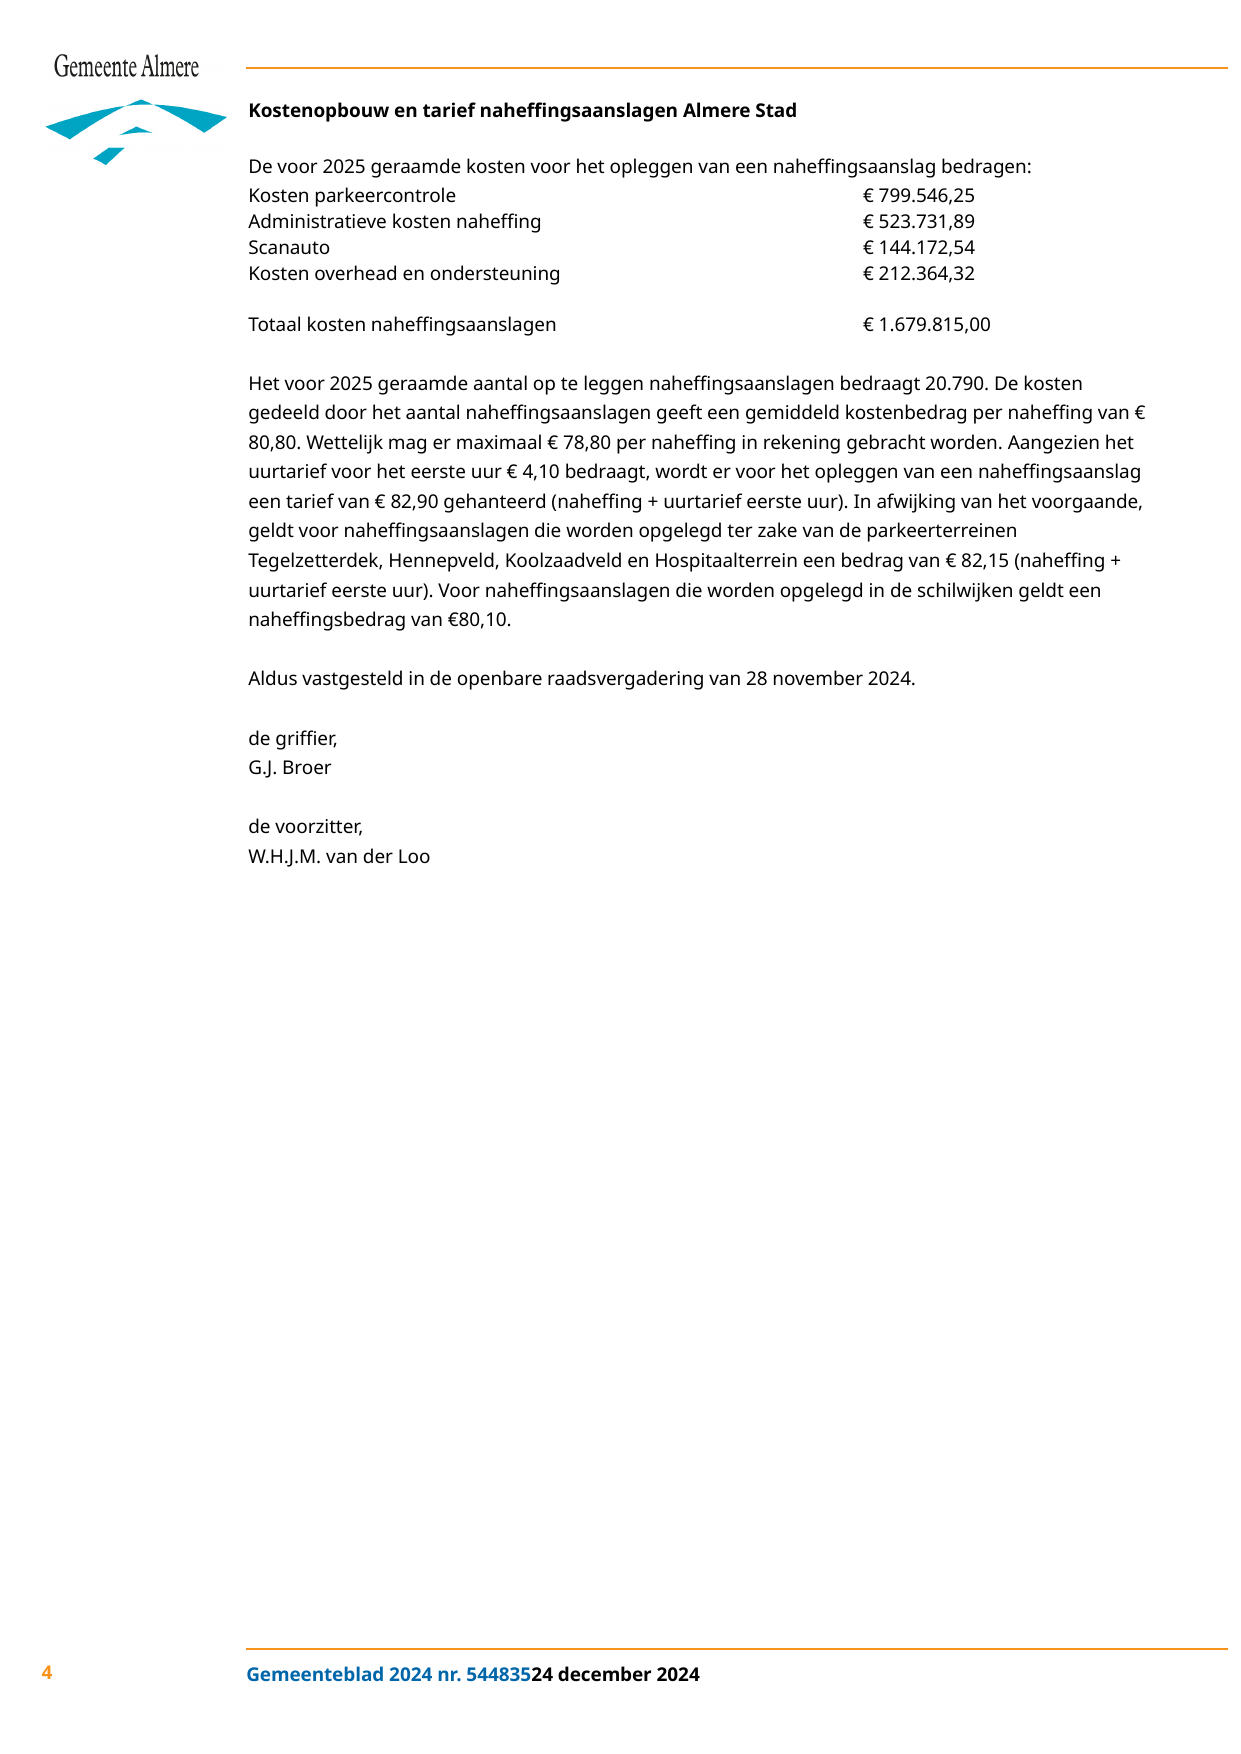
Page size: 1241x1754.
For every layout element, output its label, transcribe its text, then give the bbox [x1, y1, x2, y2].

text Kostenopbouw en tarief naheffingsaanslagen Almere Stad [248, 95, 1152, 123]
table_header € 799.546,25 [863, 183, 1152, 208]
table_cell [248, 286, 863, 311]
table_header Kosten parkeercontrole [248, 183, 863, 208]
text G.J. Broer [248, 754, 1152, 780]
text Aldus vastgesteld in de openbare raadsvergadering van 28 november 2024. [248, 666, 1152, 691]
table_cell Kosten overhead en ondersteuning [248, 260, 863, 286]
text Het voor 2025 geraamde aantal op te leggen naheffingsaanslagen bedraagt 20.790. De kosten gedeeld door het aantal naheffingsaanslagen geeft een gemiddeld kostenbedrag per naheffing van € 80,80. Wettelijk mag er maximaal € 78,80 per naheffing in rekening gebracht worden. Aangezien het uurtarief voor het eerste uur € 4,10 bedraagt, wordt er voor het opleggen van een naheffingsaanslag een tarief van € 82,90 gehanteerd (naheffing + uurtarief eerste uur). In afwijking van het voorgaande, geldt voor naheffingsaanslagen die worden opgelegd ter zake van de parkeerterreinen Tegelzetterdek, Hennepveld, Koolzaadveld en Hospitaalterrein een bedrag van € 82,15 (naheffing + uurtarief eerste uur). Voor naheffingsaanslagen die worden opgelegd in de schilwijken geldt een naheffingsbedrag van €80,10. [248, 370, 1152, 632]
text de griffier, [248, 725, 1152, 751]
table_cell Administratieve kosten naheffing [248, 208, 863, 234]
table_cell € 523.731,89 [863, 208, 1152, 234]
table_cell € 212.364,32 [863, 260, 1152, 286]
table_cell € 1.679.815,00 [863, 311, 1152, 337]
picture [41, 47, 231, 172]
table_cell Totaal kosten naheffingsaanslagen [248, 311, 863, 337]
table_cell Scanauto [248, 234, 863, 260]
table_cell [863, 286, 1152, 311]
table_cell € 144.172,54 [863, 234, 1152, 260]
text W.H.J.M. van der Loo [248, 843, 1152, 869]
text de voorzitter, [248, 813, 1152, 839]
text De voor 2025 geraamde kosten voor het opleggen van een naheffingsaanslag bedragen: [248, 153, 1152, 179]
